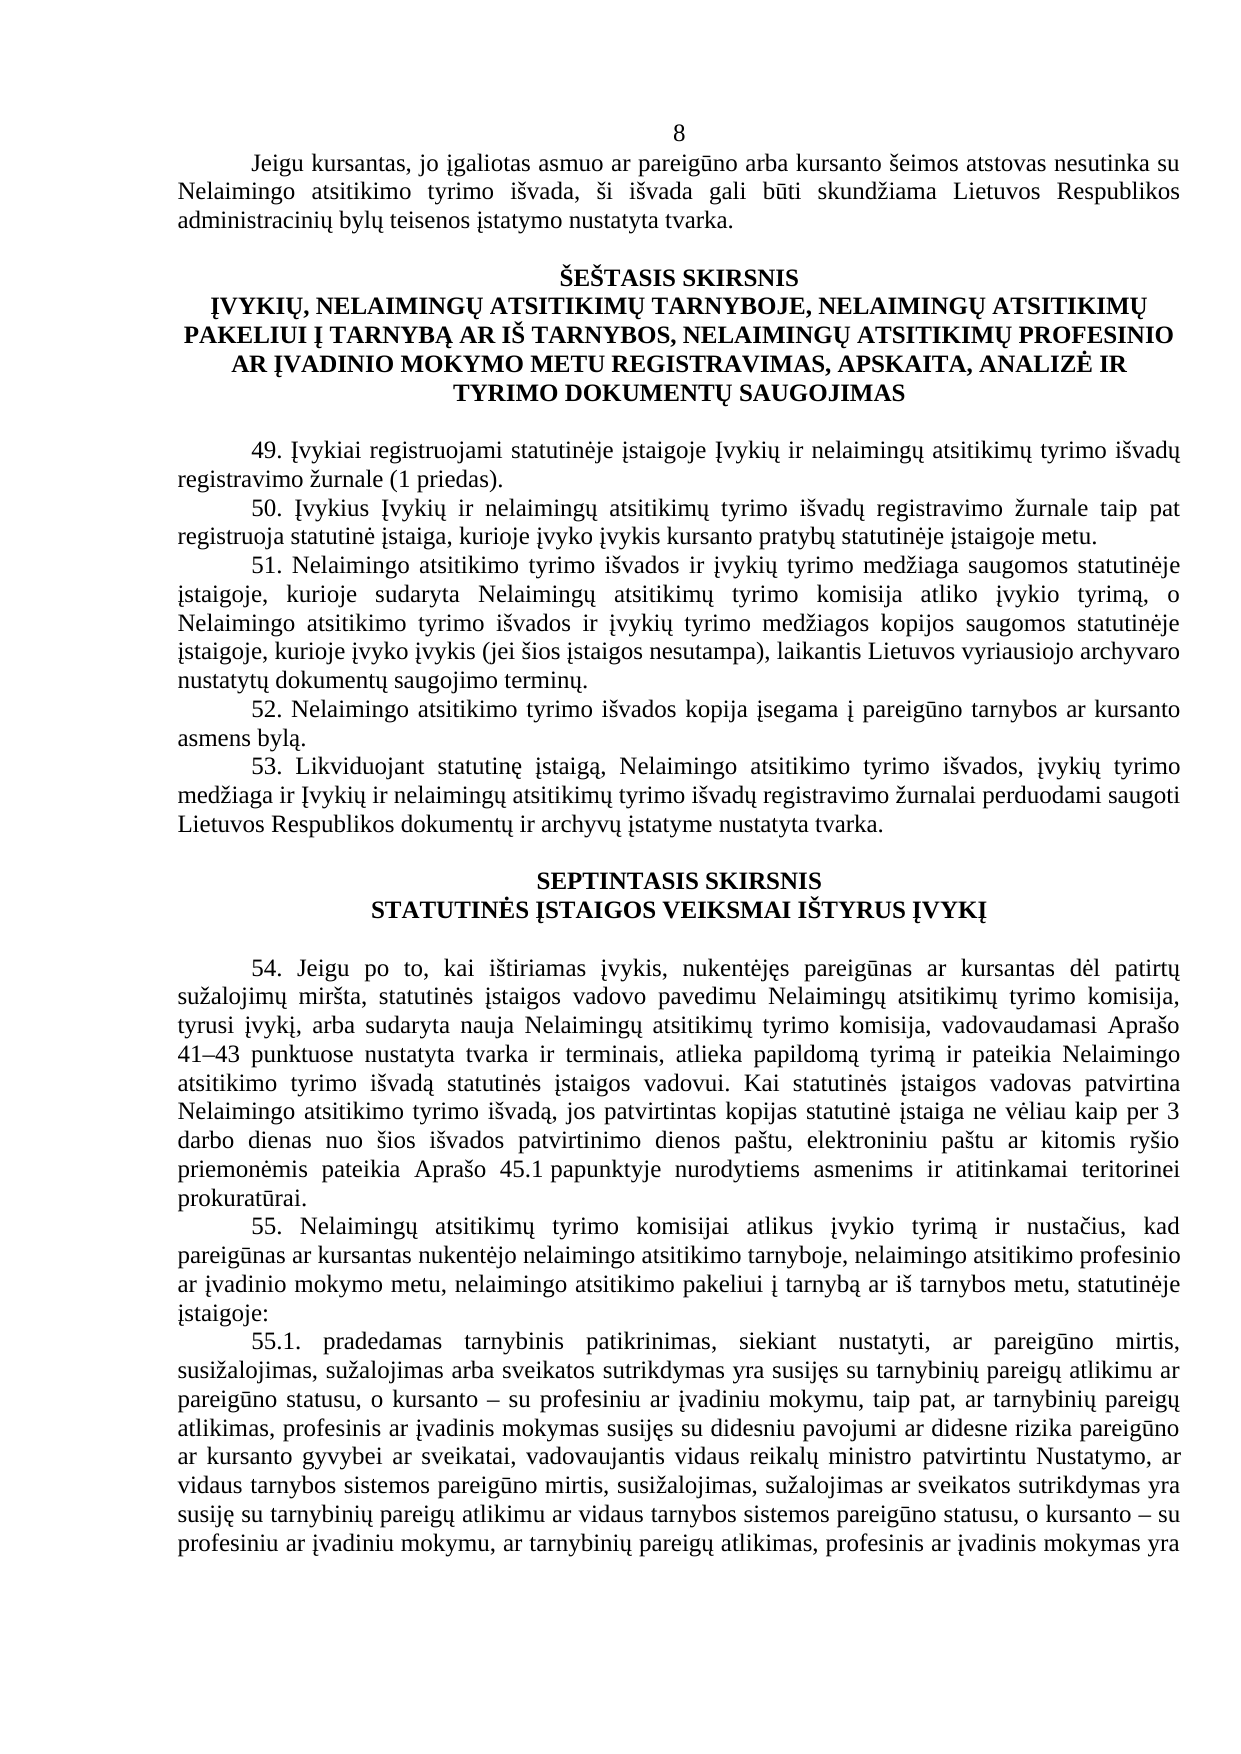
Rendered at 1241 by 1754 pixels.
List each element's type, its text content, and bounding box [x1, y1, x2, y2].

text SEPTINTASIS SKIRSNIS [177, 866, 1181, 895]
text 55. Nelaimingų atsitikimų tyrimo komisijai atlikus įvykio tyrimą ir nustačius, kad pareigūnas ar kursantas nukentėjo nelaimingo atsitikimo tarnyboje, nelaimingo atsitikimo profesinio ar įvadinio mokymo metu, nelaimingo atsitikimo pakeliui į tarnybą ar iš tarnybos metu, statutinėje įstaigoje: [177, 1211, 1181, 1326]
text 53. Likviduojant statutinę įstaigą, Nelaimingo atsitikimo tyrimo išvados, įvykių tyrimo medžiaga ir Įvykių ir nelaimingų atsitikimų tyrimo išvadų registravimo žurnalai perduodami saugoti Lietuvos Respublikos dokumentų ir archyvų įstatyme nustatyta tvarka. [177, 751, 1181, 838]
text ĮVYKIŲ, NELAIMINGŲ ATSITIKIMŲ TARNYBOJE, NELAIMINGŲ ATSITIKIMŲ PAKELIUI Į TARNYBĄ AR IŠ TARNYBOS, NELAIMINGŲ ATSITIKIMŲ PROFESINIO AR ĮVADINIO MOKYMO METU REGISTRAVIMAS, APSKAITA, ANALIZĖ IR TYRIMO DOKUMENTŲ SAUGOJIMAS [177, 291, 1181, 406]
text STATUTINĖS ĮSTAIGOS VEIKSMAI IŠTYRUS ĮVYKĮ [177, 895, 1181, 924]
text 51. Nelaimingo atsitikimo tyrimo išvados ir įvykių tyrimo medžiaga saugomos statutinėje įstaigoje, kurioje sudaryta Nelaimingų atsitikimų tyrimo komisija atliko įvykio tyrimą, o Nelaimingo atsitikimo tyrimo išvados ir įvykių tyrimo medžiagos kopijos saugomos statutinėje įstaigoje, kurioje įvyko įvykis (jei šios įstaigos nesutampa), laikantis Lietuvos vyriausiojo archyvaro nustatytų dokumentų saugojimo terminų. [177, 550, 1181, 694]
text Jeigu kursantas, jo įgaliotas asmuo ar pareigūno arba kursanto šeimos atstovas nesutinka su Nelaimingo atsitikimo tyrimo išvada, ši išvada gali būti skundžiama Lietuvos Respublikos administracinių bylų teisenos įstatymo nustatyta tvarka. [177, 148, 1181, 234]
text 54. Jeigu po to, kai ištiriamas įvykis, nukentėjęs pareigūnas ar kursantas dėl patirtų sužalojimų miršta, statutinės įstaigos vadovo pavedimu Nelaimingų atsitikimų tyrimo komisija, tyrusi įvykį, arba sudaryta nauja Nelaimingų atsitikimų tyrimo komisija, vadovaudamasi Aprašo 41–43 punktuose nustatyta tvarka ir terminais, atlieka papildomą tyrimą ir pateikia Nelaimingo atsitikimo tyrimo išvadą statutinės įstaigos vadovui. Kai statutinės įstaigos vadovas patvirtina Nelaimingo atsitikimo tyrimo išvadą, jos patvirtintas kopijas statutinė įstaiga ne vėliau kaip per 3 darbo dienas nuo šios išvados patvirtinimo dienos paštu, elektroniniu paštu ar kitomis ryšio priemonėmis pateikia Aprašo 45.1 papunktyje nurodytiems asmenims ir atitinkamai teritorinei prokuratūrai. [177, 953, 1181, 1211]
text 50. Įvykius Įvykių ir nelaimingų atsitikimų tyrimo išvadų registravimo žurnale taip pat registruoja statutinė įstaiga, kurioje įvyko įvykis kursanto pratybų statutinėje įstaigoje metu. [177, 493, 1181, 550]
text 55.1. pradedamas tarnybinis patikrinimas, siekiant nustatyti, ar pareigūno mirtis, susižalojimas, sužalojimas arba sveikatos sutrikdymas yra susijęs su tarnybinių pareigų atlikimu ar pareigūno statusu, o kursanto – su profesiniu ar įvadiniu mokymu, taip pat, ar tarnybinių pareigų atlikimas, profesinis ar įvadinis mokymas susijęs su didesniu pavojumi ar didesne rizika pareigūno ar kursanto gyvybei ar sveikatai, vadovaujantis vidaus reikalų ministro patvirtintu Nustatymo, ar vidaus tarnybos sistemos pareigūno mirtis, susižalojimas, sužalojimas ar sveikatos sutrikdymas yra susiję su tarnybinių pareigų atlikimu ar vidaus tarnybos sistemos pareigūno statusu, o kursanto – su profesiniu ar įvadiniu mokymu, ar tarnybinių pareigų atlikimas, profesinis ar įvadinis mokymas yra [177, 1326, 1181, 1556]
text 52. Nelaimingo atsitikimo tyrimo išvados kopija įsegama į pareigūno tarnybos ar kursanto asmens bylą. [177, 694, 1181, 751]
text 49. Įvykiai registruojami statutinėje įstaigoje Įvykių ir nelaimingų atsitikimų tyrimo išvadų registravimo žurnale (1 priedas). [177, 435, 1181, 493]
text ŠEŠTASIS SKIRSNIS [177, 263, 1181, 291]
